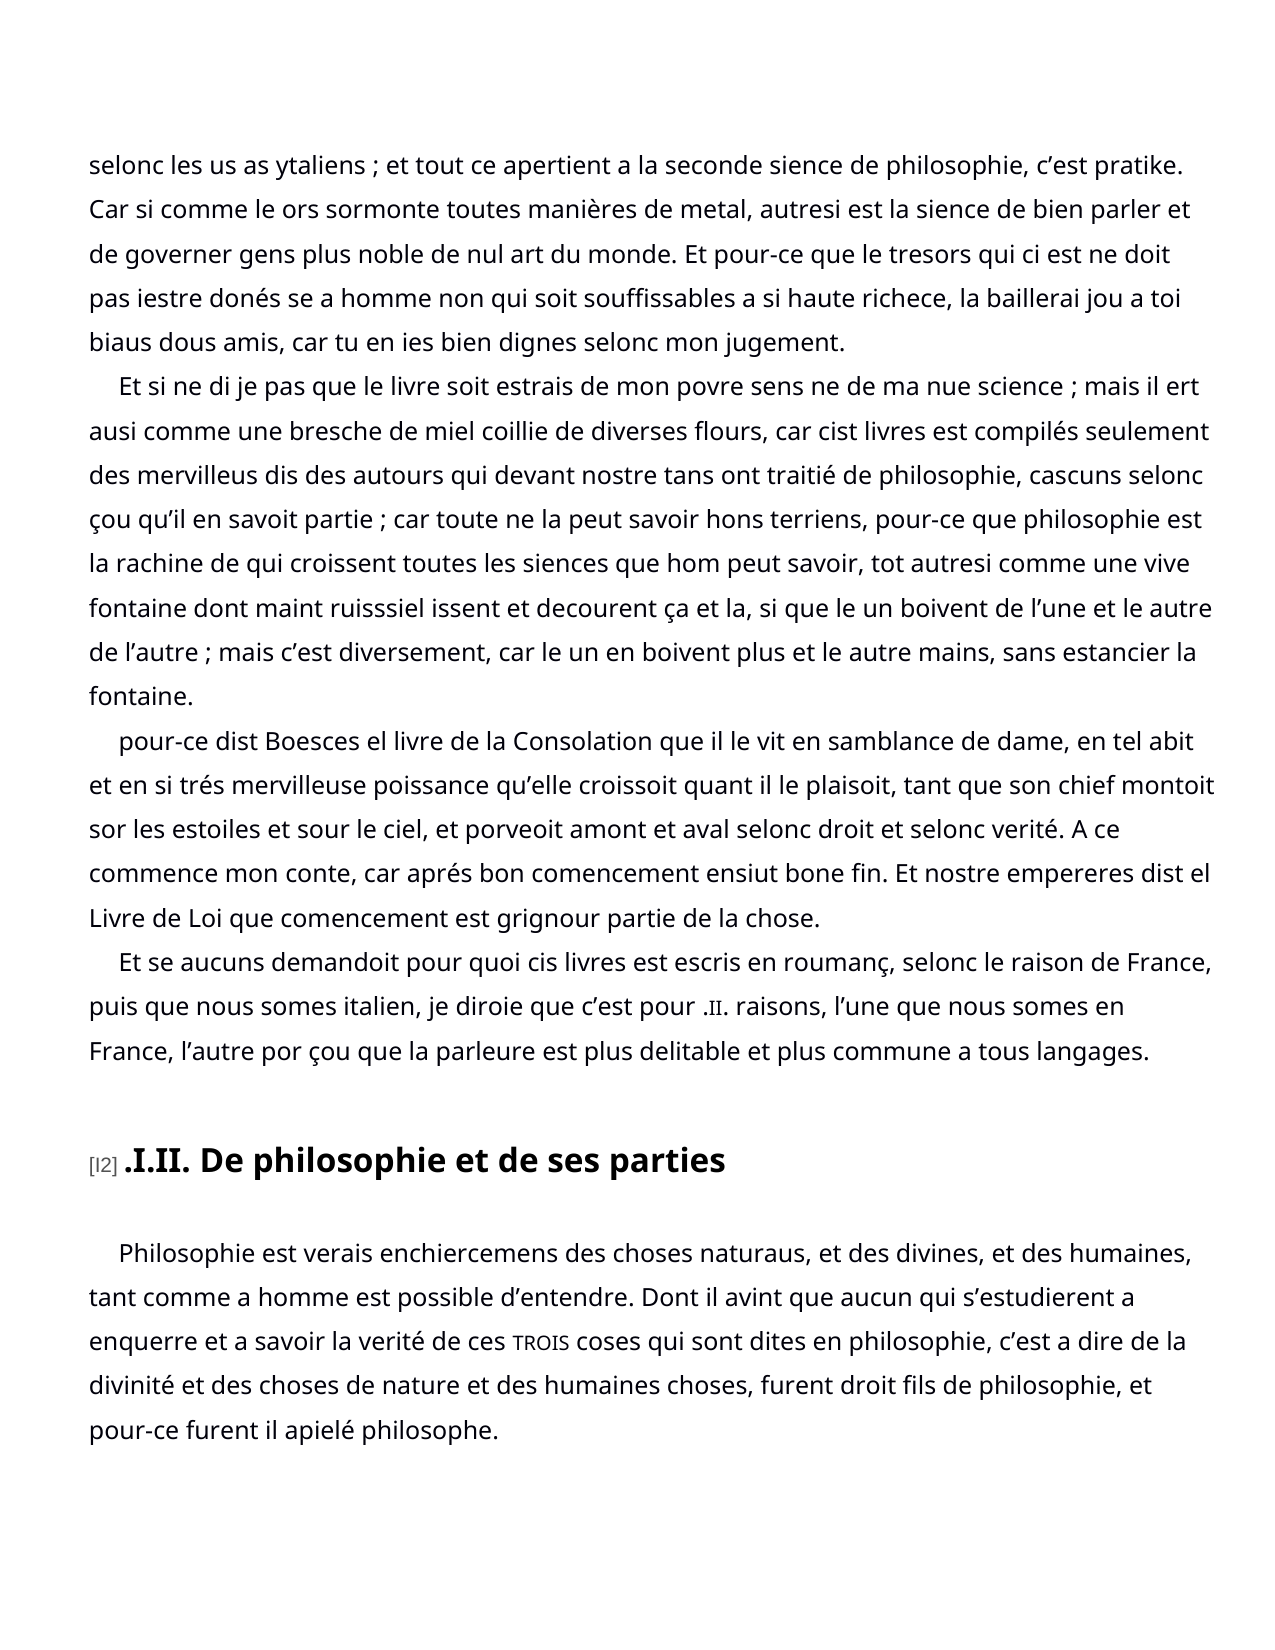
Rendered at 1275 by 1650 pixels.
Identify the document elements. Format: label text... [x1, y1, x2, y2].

text pour-ce dist Boesces el livre de la Consolation que il le vit en samblance de dame, en tel abit et en si trés mervilleuse poissance qu’elle croissoit quant il le plaisoit, tant que son chief montoit sor les estoiles et sour le ciel, et porveoit amont et aval selonc droit et selonc verité. A ce commence mon conte, car aprés bon comencement ensiut bone fin. Et nostre empereres dist el Livre de Loi que comencement est grignour partie de la chose. [89, 723, 1216, 934]
text Et si ne di je pas que le livre soit estrais de mon povre sens ne de ma nue science ; mais il ert ausi comme une bresche de miel coillie de diverses flours, car cist livres est compilés seulement des mervilleus dis des autours qui devant nostre tans ont traitié de philosophie, cascuns selonc çou qu’il en savoit partie ; car toute ne la peut savoir hons terriens, pour-ce que philosophie est la rachine de qui croissent toutes les siences que hom peut savoir, tot autresi comme une vive fontaine dont maint ruisssiel issent et decourent ça et la, si que le un boivent de l’une et le autre de l’autre ; mais c’est diversement, car le un en boivent plus et le autre mains, sans estancier la fontaine. [89, 369, 1216, 713]
text Philosophie est verais enchiercemens des choses naturaus, et des divines, et des humaines, tant comme a homme est possible d’entendre. Dont il avint que aucun qui s’estudierent a enquerre et a savoir la verité de ces trois coses qui sont dites en philosophie, c’est a dire de la divinité et des choses de nature et des humaines choses, furent droit fils de philosophie, et pour-ce furent il apielé philosophe. [89, 1235, 1216, 1446]
text selonc les us as ytaliens ; et tout ce apertient a la seconde sience de philosophie, c’est pratike. Car si comme le ors sormonte toutes manières de metal, autresi est la sience de bien parler et de governer gens plus noble de nul art du monde. Et pour-ce que le tresors qui ci est ne doit pas iestre donés se a homme non qui soit souffissables a si haute richece, la baillerai jou a toi biaus dous amis, car tu en ies bien dignes selonc mon jugement. [89, 148, 1216, 359]
text Et se aucuns demandoit pour quoi cis livres est escris en roumanç, selonc le raison de France, puis que nous somes italien, je diroie que c’est pour .ii. raisons, l’une que nous somes en France, l’autre por çou que la parleure est plus delitable et plus commune a tous langages. [89, 944, 1216, 1067]
subtitle [I2] .I.II. De philosophie et de ses parties [89, 1136, 1216, 1182]
